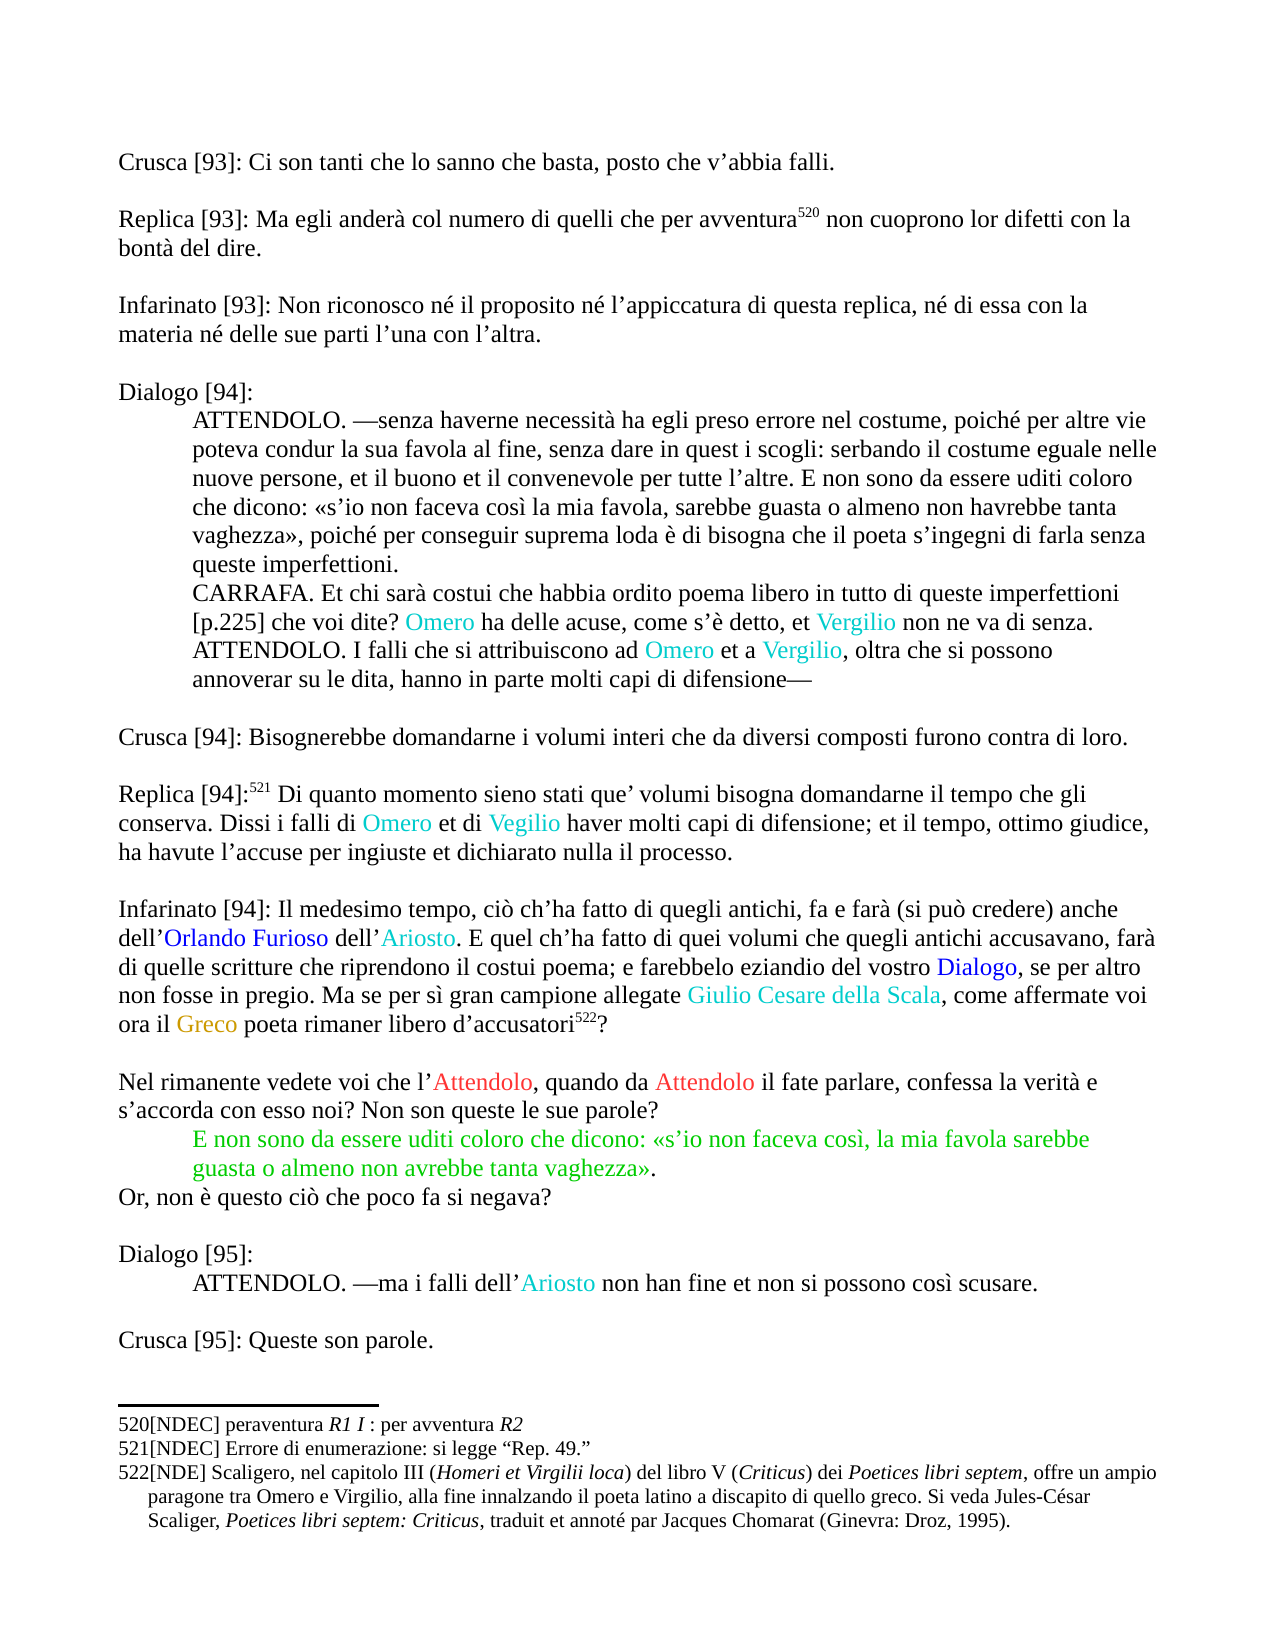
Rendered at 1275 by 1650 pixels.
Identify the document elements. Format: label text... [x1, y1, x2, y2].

text ATTENDOLO. I falli che si attribuiscono ad Omero et a Vergilio, oltra che si possono annoverar su le dita, hanno in parte molti capi di difensione— [192, 636, 1157, 693]
text [NDEC] peraventura R1 I : per avventura R2 [118, 1412, 1157, 1436]
text Dialogo [94]: [118, 377, 1157, 406]
text E non sono da essere uditi coloro che dicono: «s’io non faceva così, la mia favola sarebbe guasta o almeno non avrebbe tanta vaghezza». [192, 1124, 1157, 1182]
text Crusca [95]: Queste son parole. [118, 1326, 1157, 1354]
text [NDE] Scaligero, nel capitolo III (Homeri et Virgilii loca) del libro V (Criticus) dei Poetices libri septem, offre un ampio paragone tra Omero e Virgilio, alla fine innalzando il poeta latino a discapito di quello greco. Si veda Jules-César Scaliger, Poetices libri septem: Criticus, traduit et annoté par Jacques Chomarat (Ginevra: Droz, 1995). [118, 1460, 1157, 1532]
text Nel rimanente vedete voi che l’Attendolo, quando da Attendolo il fate parlare, confessa la verità e s’accorda con esso noi? Non son queste le sue parole? [118, 1067, 1157, 1124]
text Replica [94]: Di quanto momento sieno stati que’ volumi bisogna domandarne il tempo che gli conserva. Dissi i falli di Omero et di Vegilio haver molti capi di difensione; et il tempo, ottimo giudice, ha havute l’accuse per ingiuste et dichiarato nulla il processo. [118, 779, 1157, 866]
text Dialogo [95]: [118, 1239, 1157, 1268]
text CARRAFA. Et chi sarà costui che habbia ordito poema libero in tutto di queste imperfettioni [p.225] che voi dite? Omero ha delle acuse, come s’è detto, et Vergilio non ne va di senza. [192, 578, 1157, 636]
text Crusca [93]: Ci son tanti che lo sanno che basta, posto che v’abbia falli. [118, 147, 1157, 176]
text Infarinato [94]: Il medesimo tempo, ciò ch’ha fatto di quegli antichi, fa e farà (si può credere) anche dell’Orlando Furioso dell’Ariosto. E quel ch’ha fatto di quei volumi che quegli antichi accusavano, farà di quelle scritture che riprendono il costui poema; e farebbelo eziandio del vostro Dialogo, se per altro non fosse in pregio. Ma se per sì gran campione allegate Giulio Cesare della Scala, come affermate voi ora il Greco poeta rimaner libero d’accusatori? [118, 894, 1157, 1038]
text Replica [93]: Ma egli anderà col numero di quelli che per avventura non cuoprono lor difetti con la bontà del dire. [118, 204, 1157, 262]
text Crusca [94]: Bisognerebbe domandarne i volumi interi che da diversi composti furono contra di loro. [118, 722, 1157, 751]
text Or, non è questo ciò che poco fa si negava? [118, 1182, 1157, 1211]
text Infarinato [93]: Non riconosco né il proposito né l’appiccatura di questa replica, né di essa con la materia né delle sue parti l’una con l’altra. [118, 291, 1157, 348]
text ATTENDOLO. —senza haverne necessità ha egli preso errore nel costume, poiché per altre vie poteva condur la sua favola al fine, senza dare in quest i scogli: serbando il costume eguale nelle nuove persone, et il buono et il convenevole per tutte l’altre. E non sono da essere uditi coloro che dicono: «s’io non faceva così la mia favola, sarebbe guasta o almeno non havrebbe tanta vaghezza», poiché per conseguir suprema loda è di bisogna che il poeta s’ingegni di farla senza queste imperfettioni. [192, 406, 1157, 578]
text ATTENDOLO. —ma i falli dell’Ariosto non han fine et non si possono così scusare. [118, 1268, 1157, 1297]
text [NDEC] Errore di enumerazione: si legge “Rep. 49.” [118, 1436, 1157, 1460]
